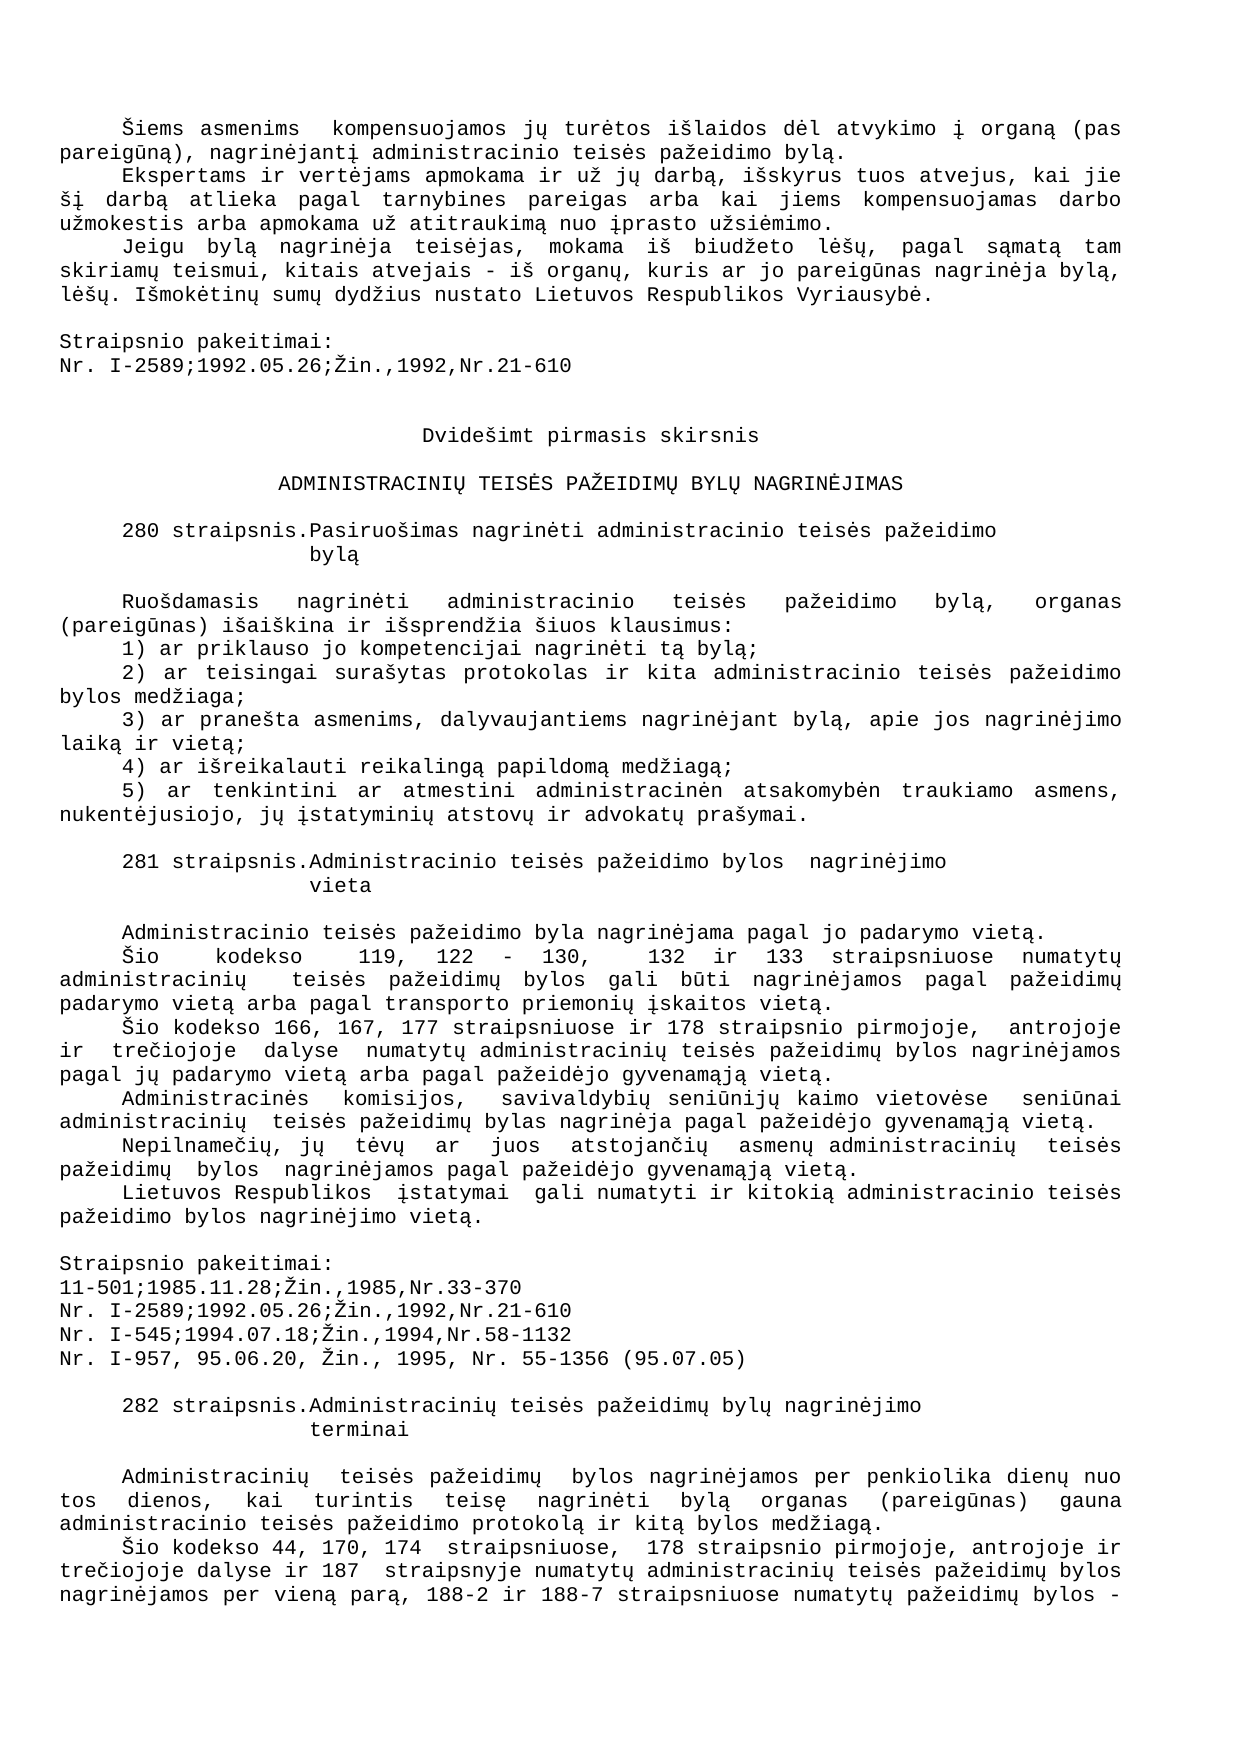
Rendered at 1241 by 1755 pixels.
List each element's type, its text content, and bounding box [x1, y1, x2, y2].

text Šio kodekso 44, 170, 174 straipsniuose, 178 straipsnio pirmojoje, antrojoje ir trečiojoje dalyse ir 187 straipsnyje numatytų administracinių teisės pažeidimų bylos nagrinėjamos per vieną parą, 188-2 ir 188-7 straipsniuose numatytų pažeidimų bylos [59, 1537, 1122, 1608]
text Nr. I-2589;1992.05.26;Žin.,1992,Nr.21-610 [59, 1300, 1122, 1324]
text Nr. I-545;1994.07.18;Žin.,1994,Nr.58-1132 [59, 1324, 1122, 1348]
text Nepilnamečių, jų tėvų ar juos atstojančių asmenų administracinių teisės pažeidimų bylos nagrinėjamos pagal pažeidėjo gyvenamąją vietą. [59, 1135, 1122, 1182]
text Lietuvos Respublikos įstatymai gali numatyti ir kitokią administracinio teisės pažeidimo bylos nagrinėjimo vietą. [59, 1182, 1122, 1229]
text vieta [59, 875, 1122, 898]
text Šio kodekso 166, 167, 177 straipsniuose ir 178 straipsnio pirmojoje, antrojoje ir trečiojoje dalyse numatytų administracinių teisės pažeidimų bylos nagrinėjamos pagal jų padarymo vietą arba pagal pažeidėjo gyvenamąją vietą. [59, 1017, 1122, 1088]
text Administracinio teisės pažeidimo byla nagrinėjama pagal jo padarymo vietą. [59, 922, 1122, 946]
text Administracinių teisės pažeidimų bylos nagrinėjamos per penkiolika dienų nuo tos dienos, kai turintis teisę nagrinėti bylą organas (pareigūnas) gauna administracinio teisės pažeidimo protokolą ir kitą bylos medžiagą. [59, 1466, 1122, 1537]
text 5) ar tenkintini ar atmestini administracinėn atsakomybėn traukiamo asmens, nukentėjusiojo, jų įstatyminių atstovų ir advokatų prašymai. [59, 780, 1122, 827]
text bylą [59, 544, 1122, 567]
text Dvidešimt pirmasis skirsnis [59, 426, 1122, 449]
text 1) ar priklauso jo kompetencijai nagrinėti tą bylą; [59, 638, 1122, 662]
text Jeigu bylą nagrinėja teisėjas, mokama iš biudžeto lėšų, pagal sąmatą tam skiriamų teismui, kitais atvejais - iš organų, kuris ar jo pareigūnas nagrinėja bylą, lėšų. Išmokėtinų sumų dydžius nustato Lietuvos Respublikos Vyriausybė. [59, 236, 1122, 307]
text Administracinės komisijos, savivaldybių seniūnijų kaimo vietovėse seniūnai administracinių teisės pažeidimų bylas nagrinėja pagal pažeidėjo gyvenamąją vietą. [59, 1088, 1122, 1135]
text 4) ar išreikalauti reikalingą papildomą medžiagą; [59, 757, 1122, 780]
text 3) ar pranešta asmenims, dalyvaujantiems nagrinėjant bylą, apie jos nagrinėjimo laiką ir vietą; [59, 709, 1122, 757]
text Nr. I-2589;1992.05.26;Žin.,1992,Nr.21-610 [59, 354, 1122, 378]
text 282 straipsnis.Administracinių teisės pažeidimų bylų nagrinėjimo [59, 1395, 1122, 1419]
text Šiems asmenims kompensuojamos jų turėtos išlaidos dėl atvykimo į organą (pas pareigūną), nagrinėjantį administracinio teisės pažeidimo bylą. [59, 118, 1122, 165]
text Šio kodekso 119, 122 - 130, 132 ir 133 straipsniuose numatytų administracinių teisės pažeidimų bylos gali būti nagrinėjamos pagal pažeidimų padarymo vietą arba pagal transporto priemonių įskaitos vietą. [59, 946, 1122, 1017]
text ADMINISTRACINIŲ TEISĖS PAŽEIDIMŲ BYLŲ NAGRINĖJIMAS [59, 473, 1122, 496]
text terminai [59, 1419, 1122, 1442]
text Straipsnio pakeitimai: [59, 1253, 1122, 1277]
text 280 straipsnis.Pasiruošimas nagrinėti administracinio teisės pažeidimo [59, 520, 1122, 544]
text Nr. I-957, 95.06.20, Žin., 1995, Nr. 55-1356 (95.07.05) [59, 1348, 1122, 1371]
text 2) ar teisingai surašytas protokolas ir kita administracinio teisės pažeidimo bylos medžiaga; [59, 662, 1122, 709]
text Ruošdamasis nagrinėti administracinio teisės pažeidimo bylą, organas (pareigūnas) išaiškina ir išsprendžia šiuos klausimus: [59, 591, 1122, 638]
text 281 straipsnis.Administracinio teisės pažeidimo bylos nagrinėjimo [59, 851, 1122, 875]
text Straipsnio pakeitimai: [59, 331, 1122, 354]
text 11-501;1985.11.28;Žin.,1985,Nr.33-370 [59, 1277, 1122, 1300]
text Ekspertams ir vertėjams apmokama ir už jų darbą, išskyrus tuos atvejus, kai jie šį darbą atlieka pagal tarnybines pareigas arba kai jiems kompensuojamas darbo užmokestis arba apmokama už atitraukimą nuo įprasto užsiėmimo. [59, 165, 1122, 236]
